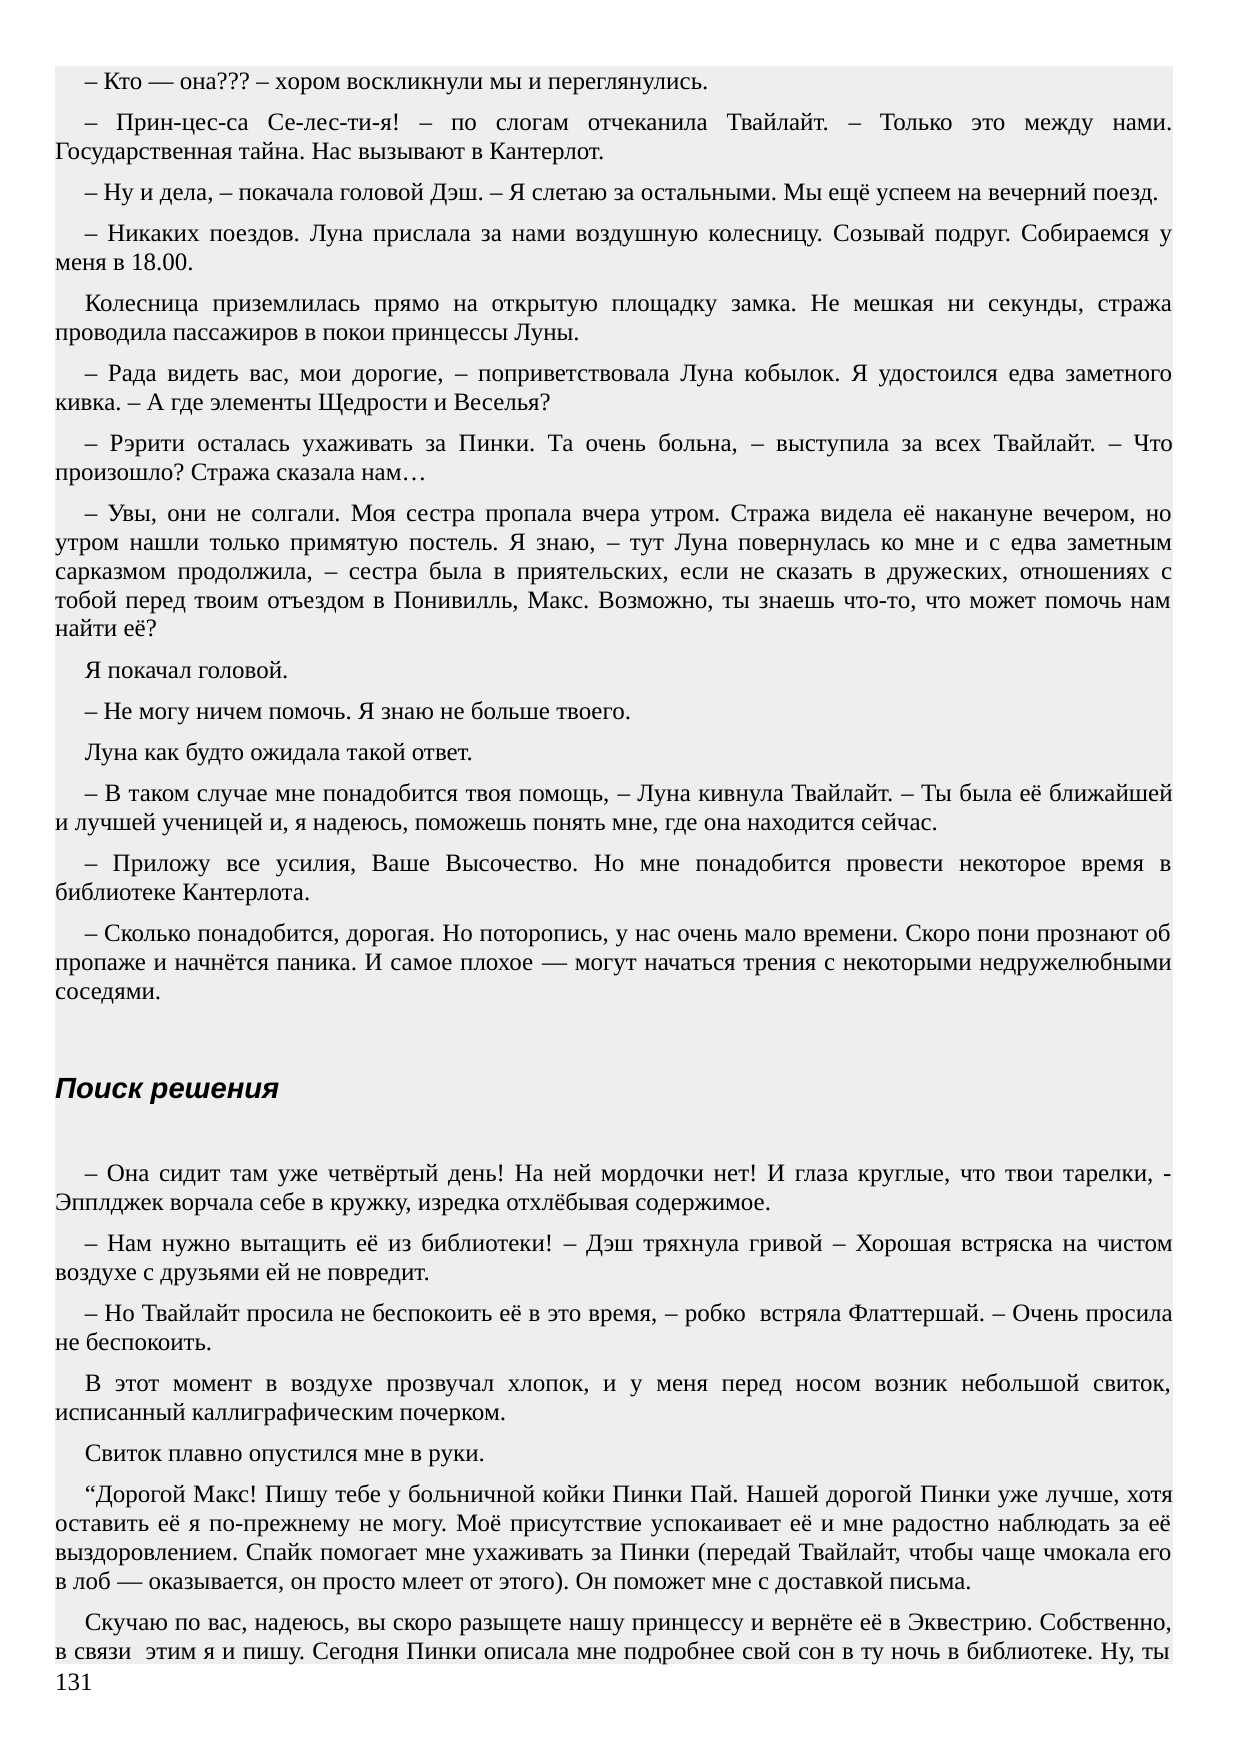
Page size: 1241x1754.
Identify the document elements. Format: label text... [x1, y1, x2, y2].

text – Рэрити осталась ухаживать за Пинки. Та очень больна, – выступила за всех Твайлайт. – Что произошло? Стража сказала нам… [55, 428, 1173, 486]
text “Дорогой Макс! Пишу тебе у больничной койки Пинки Пай. Нашей дорогой Пинки уже лучше, хотя оставить её я по-прежнему не могу. Моё присутствие успокаивает её и мне радостно наблюдать за её выздоровлением. Спайк помогает мне ухаживать за Пинки (передай Твайлайт, чтобы чаще чмокала его в лоб — оказывается, он просто млеет от этого). Он поможет мне с доставкой письма. [55, 1479, 1173, 1594]
text – Кто — она??? – хором воскликнули мы и переглянулись. [55, 66, 1173, 95]
text Луна как будто ожидала такой ответ. [55, 737, 1173, 766]
text – Никаких поездов. Луна прислала за нами воздушную колесницу. Созывай подруг. Собираемся у меня в 18.00. [55, 218, 1173, 276]
text – Она сидит там уже четвёртый день! На ней мордочки нет! И глаза круглые, что твои тарелки, - Эпплджек ворчала себе в кружку, изредка отхлёбывая содержимое. [55, 1158, 1173, 1216]
subtitle Поиск решения [55, 1071, 1173, 1104]
text Свиток плавно опустился мне в руки. [55, 1438, 1173, 1467]
text – Нам нужно вытащить её из библиотеки! – Дэш тряхнула гривой – Хорошая встряска на чистом воздухе с друзьями ей не повредит. [55, 1228, 1173, 1286]
text – В таком случае мне понадобится твоя помощь, – Луна кивнула Твайлайт. – Ты была её ближайшей и лучшей ученицей и, я надеюсь, поможешь понять мне, где она находится сейчас. [55, 778, 1173, 836]
text Колесница приземлилась прямо на открытую площадку замка. Не мешкая ни секунды, стража проводила пассажиров в покои принцессы Луны. [55, 288, 1173, 346]
text – Прин-цес-са Се-лес-ти-я! – по слогам отчеканила Твайлайт. – Только это между нами. Государственная тайна. Нас вызывают в Кантерлот. [55, 107, 1173, 165]
text В этот момент в воздухе прозвучал хлопок, и у меня перед носом возник небольшой свиток, исписанный каллиграфическим почерком. [55, 1368, 1173, 1426]
text – Рада видеть вас, мои дорогие, – поприветствовала Луна кобылок. Я удостоился едва заметного кивка. – А где элементы Щедрости и Веселья? [55, 358, 1173, 416]
text Скучаю по вас, надеюсь, вы скоро разыщете нашу принцессу и вернёте её в Эквестрию. Собственно, в связи этим я и пишу. Сегодня Пинки описала мне подробнее свой сон в ту ночь в библиотеке. Ну, ты [55, 1607, 1173, 1664]
text – Приложу все усилия, Ваше Высочество. Но мне понадобится провести некоторое время в библиотеке Кантерлота. [55, 848, 1173, 906]
text – Сколько понадобится, дорогая. Но поторопись, у нас очень мало времени. Скоро пони прознают об пропаже и начнётся паника. И самое плохое — могут начаться трения с некоторыми недружелюбными соседями. [55, 918, 1173, 1005]
text – Ну и дела, – покачала головой Дэш. – Я слетаю за остальными. Мы ещё успеем на вечерний поезд. [55, 177, 1173, 206]
text – Не могу ничем помочь. Я знаю не больше твоего. [55, 696, 1173, 725]
text – Увы, они не солгали. Моя сестра пропала вчера утром. Стража видела её накануне вечером, но утром нашли только примятую постель. Я знаю, – тут Луна повернулась ко мне и с едва заметным сарказмом продолжила, – сестра была в приятельских, если не сказать в дружеских, отношениях с тобой перед твоим отъездом в Понивилль, Макс. Возможно, ты знаешь что-то, что может помочь нам найти её? [55, 498, 1173, 642]
text Я покачал головой. [55, 655, 1173, 683]
text – Но Твайлайт просила не беспокоить её в это время, – робко встряла Флаттершай. – Очень просила не беспокоить. [55, 1298, 1173, 1356]
